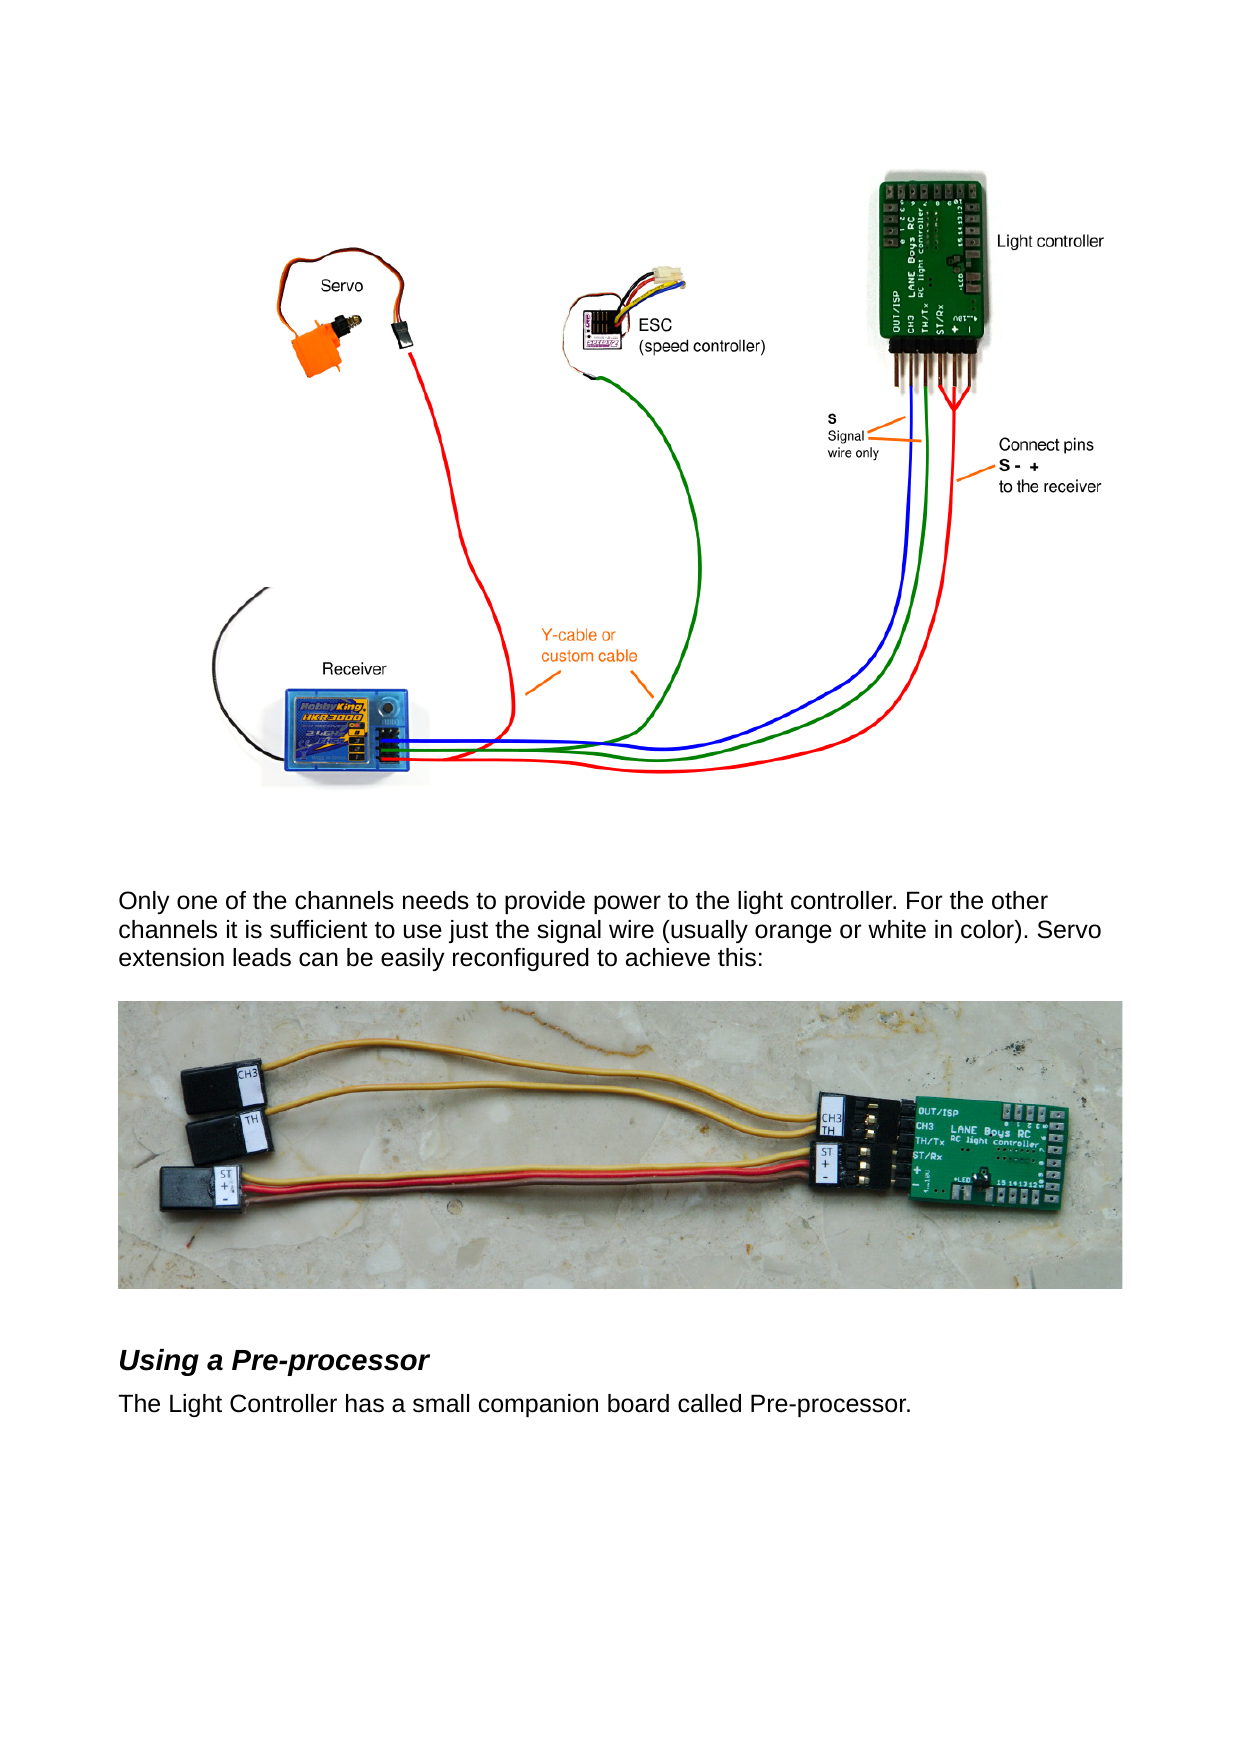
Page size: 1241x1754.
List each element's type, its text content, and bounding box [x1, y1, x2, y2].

text The Light Controller has a small companion board called Pre-processor. [118, 1389, 1122, 1417]
picture [118, 1001, 1123, 1289]
subtitle Using a Pre-processor [118, 1343, 1122, 1376]
text Only one of the channels needs to provide power to the light controller. For the other channels it is sufficient to use just the signal wire (usually orange or white in color). Servo extension leads can be easily reconfigured to achieve this: [118, 886, 1122, 972]
picture [118, 118, 1123, 829]
